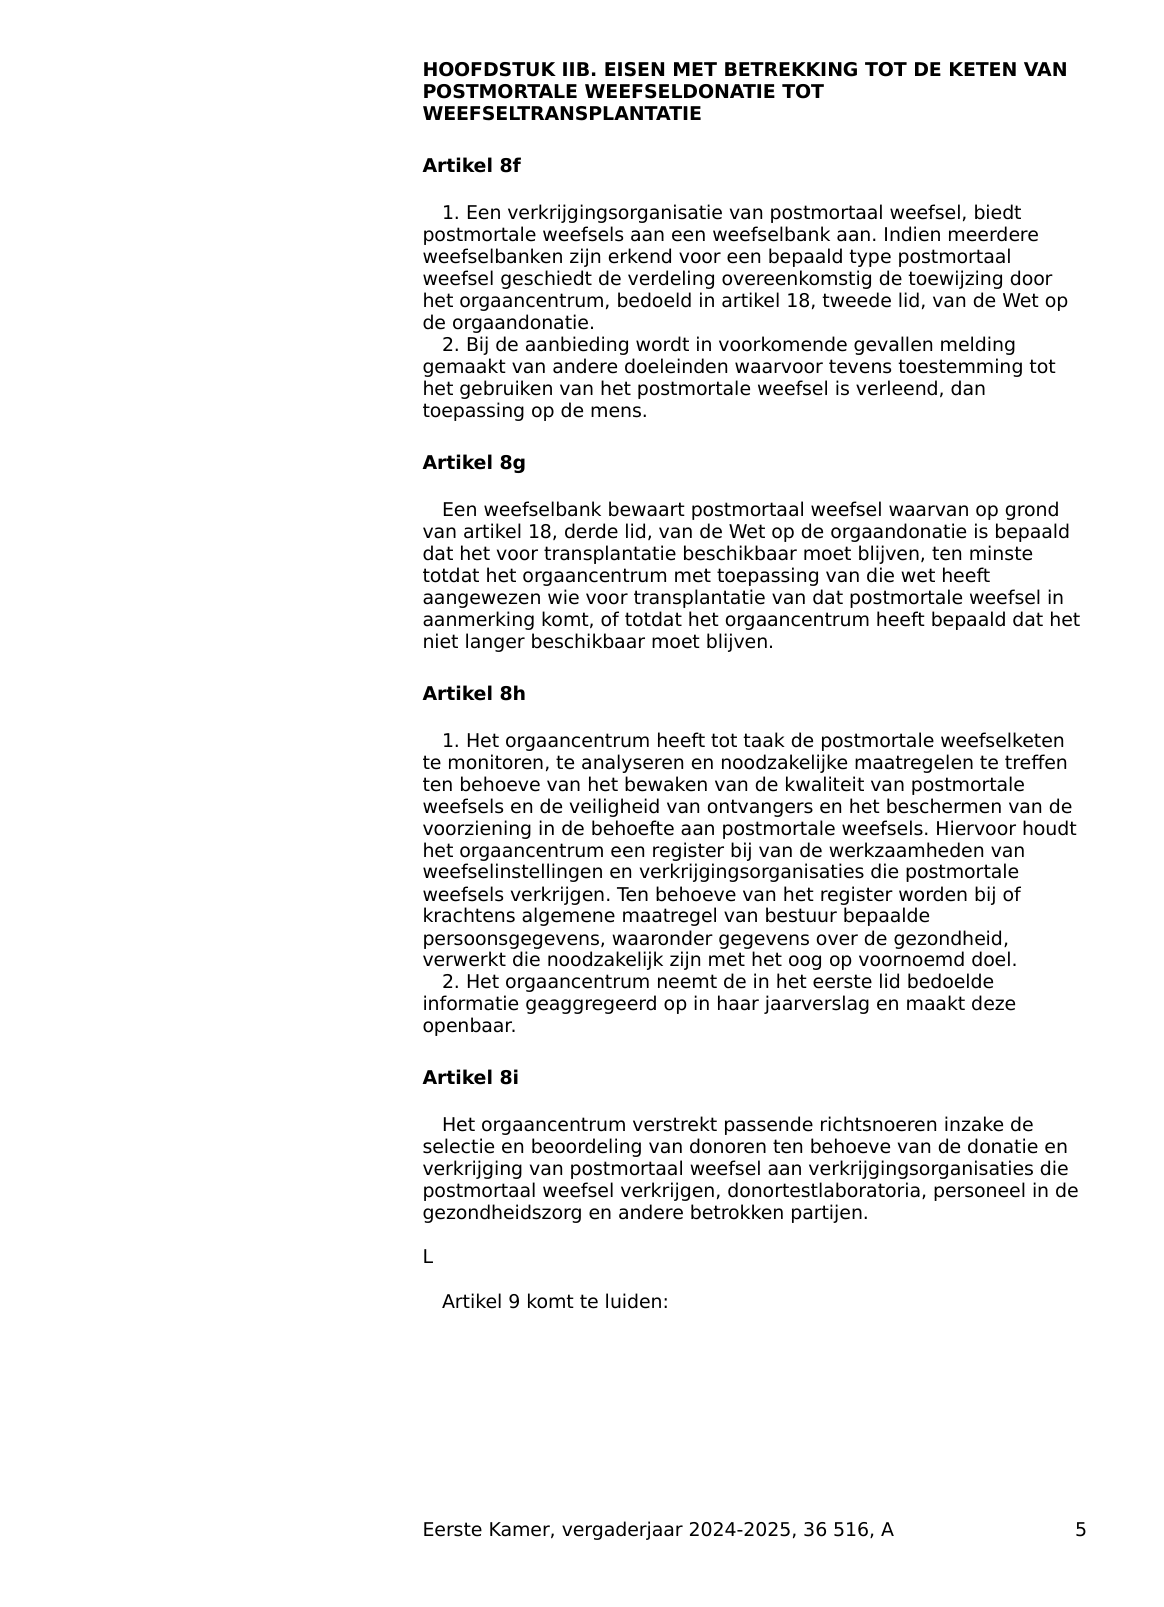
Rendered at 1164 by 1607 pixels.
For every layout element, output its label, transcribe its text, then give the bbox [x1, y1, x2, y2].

subtitle Artikel 8f [422, 155, 1087, 177]
text 2. Het orgaancentrum neemt de in het eerste lid bedoelde informatie geaggregeerd op in haar jaarverslag en maakt deze openbaar. [422, 971, 1087, 1037]
text Het orgaancentrum verstrekt passende richtsnoeren inzake de selectie en beoordeling van donoren ten behoeve van de donatie en verkrijging van postmortaal weefsel aan verkrijgingsorganisaties die postmortaal weefsel verkrijgen, donortestlaboratoria, personeel in de gezondheidszorg en andere betrokken partijen. [422, 1114, 1087, 1224]
text Artikel 9 komt te luiden: [422, 1291, 1087, 1312]
subtitle Artikel 8g [422, 452, 1087, 474]
subtitle Artikel 8i [422, 1067, 1087, 1089]
text Een weefselbank bewaart postmortaal weefsel waarvan op grond van artikel 18, derde lid, van de Wet op de orgaandonatie is bepaald dat het voor transplantatie beschikbaar moet blijven, ten minste totdat het orgaancentrum met toepassing van die wet heeft aangewezen wie voor transplantatie van dat postmortale weefsel in aanmerking komt, of totdat het orgaancentrum heeft bepaald dat het niet langer beschikbaar moet blijven. [422, 499, 1087, 653]
text 1. Het orgaancentrum heeft tot taak de postmortale weefselketen te monitoren, te analyseren en noodzakelijke maatregelen te treffen ten behoeve van het bewaken van de kwaliteit van postmortale weefsels en de veiligheid van ontvangers en het beschermen van de voorziening in de behoefte aan postmortale weefsels. Hiervoor houdt het orgaancentrum een register bij van de werkzaamheden van weefselinstellingen en verkrijgingsorganisaties die postmortale weefsels verkrijgen. Ten behoeve van het register worden bij of krachtens algemene maatregel van bestuur bepaalde persoonsgegevens, waaronder gegevens over de gezondheid, verwerkt die noodzakelijk zijn met het oog op voornoemd doel. [422, 729, 1087, 971]
text 1. Een verkrijgingsorganisatie van postmortaal weefsel, biedt postmortale weefsels aan een weefselbank aan. Indien meerdere weefselbanken zijn erkend voor een bepaald type postmortaal weefsel geschiedt de verdeling overeenkomstig de toewijzing door het orgaancentrum, bedoeld in artikel 18, tweede lid, van de Wet op de orgaandonatie. [422, 202, 1087, 334]
text L [422, 1246, 1087, 1268]
subtitle HOOFDSTUK IIB. EISEN MET BETREKKING TOT DE KETEN VAN POSTMORTALE WEEFSELDONATIE TOT WEEFSELTRANSPLANTATIE [422, 59, 1087, 125]
text 2. Bij de aanbieding wordt in voorkomende gevallen melding gemaakt van andere doeleinden waarvoor tevens toestemming tot het gebruiken van het postmortale weefsel is verleend, dan toepassing op de mens. [422, 334, 1087, 422]
subtitle Artikel 8h [422, 683, 1087, 704]
